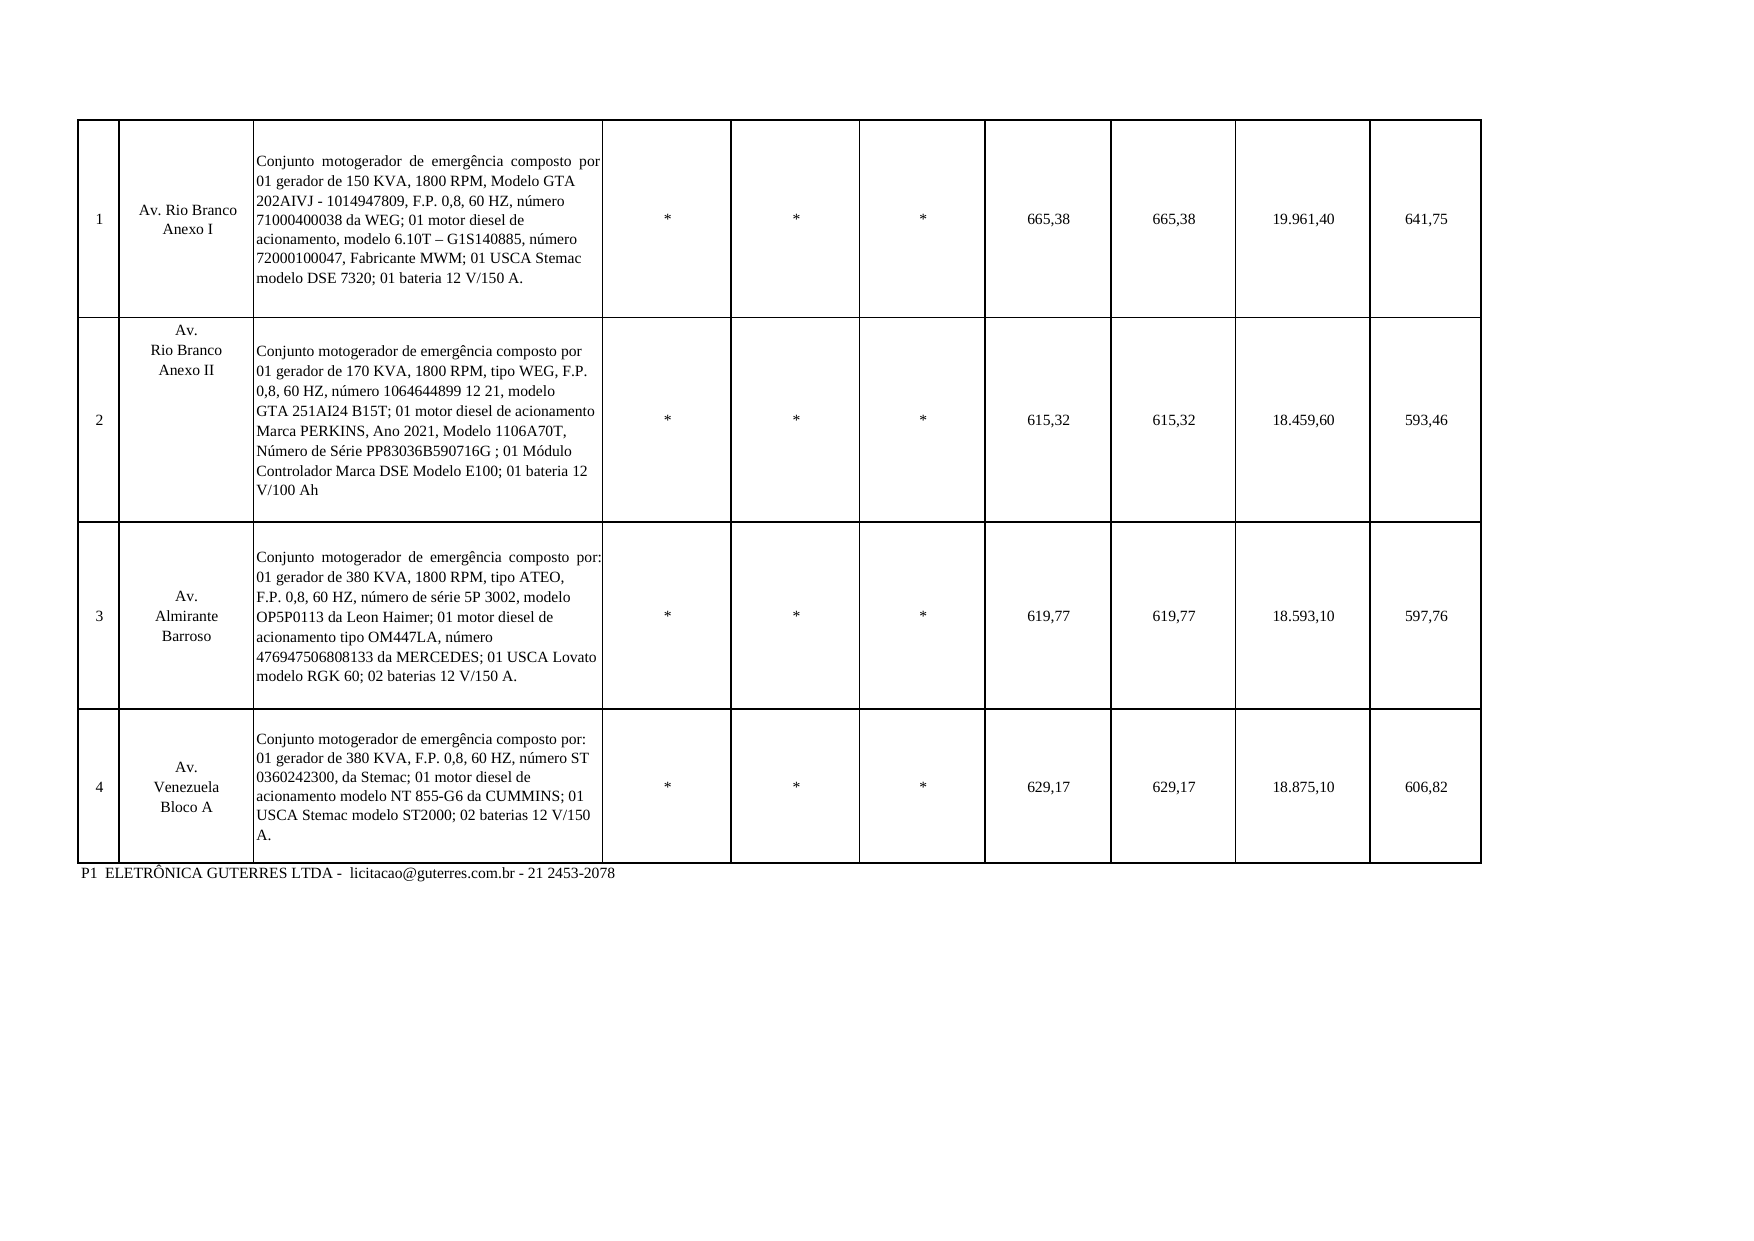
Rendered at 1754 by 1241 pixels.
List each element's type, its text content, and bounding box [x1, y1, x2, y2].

table_cell 665,38 [986, 121, 1110, 316]
table_cell * [603, 523, 730, 708]
table_cell 19.961,40 [1236, 121, 1369, 316]
table_cell 629,17 [1112, 710, 1235, 862]
table_cell Conjunto motogerador de emergência composto por: 01 gerador de 380 KVA, F.P. 0,8, 60 HZ, número ST 0360242300, da Stemac; 01 motor diesel de acionamento modelo NT 855-G6 da CUMMINS; 01 USCA Stemac modelo ST2000; 02 baterias 12 V/150 A. [254, 710, 602, 862]
table_cell Av. Venezuela Bloco A [120, 710, 253, 862]
table_cell Av. Almirante Barroso [120, 523, 253, 708]
table_cell 606,82 [1371, 710, 1480, 862]
table_cell 1 [79, 121, 118, 316]
table_cell * [860, 710, 984, 862]
table_cell * [732, 523, 859, 708]
table_cell * [603, 121, 730, 316]
table_cell 2 [79, 318, 118, 521]
table_cell 18.593,10 [1236, 523, 1369, 708]
table_cell 615,32 [986, 318, 1110, 521]
table_cell 597,76 [1371, 523, 1480, 708]
table_cell 593,46 [1371, 318, 1480, 521]
table_cell 619,77 [1112, 523, 1235, 708]
table_cell * [603, 710, 730, 862]
table_cell Conjunto motogerador de emergência composto por 01 gerador de 170 KVA, 1800 RPM, tipo WEG, F.P. 0,8, 60 HZ, número 1064644899 12 21, modelo GTA 251AI24 B15T; 01 motor diesel de acionamento Marca PERKINS, Ano 2021, Modelo 1106A70T, Número de Série PP83036B590716G ; 01 Módulo Controlador Marca DSE Modelo E100; 01 bateria 12 V/100 Ah [254, 318, 602, 521]
table_cell 629,17 [986, 710, 1110, 862]
table_cell * [732, 318, 859, 521]
table_cell 619,77 [986, 523, 1110, 708]
table_cell Conjunto motogerador de emergência composto por: 01 gerador de 380 KVA, 1800 RPM, tipo ATEO, F.P. 0,8, 60 HZ, número de série 5P 3002, modelo OP5P0113 da Leon Haimer; 01 motor diesel de acionamento tipo OM447LA, número 476947506808133 da MERCEDES; 01 USCA Lovato modelo RGK 60; 02 baterias 12 V/150 A. [254, 523, 602, 708]
table_cell Av. Rio Branco Anexo II [120, 318, 253, 521]
table_cell 615,32 [1112, 318, 1235, 521]
table_cell * [732, 710, 859, 862]
table_cell 4 [79, 710, 118, 862]
table_cell * [860, 121, 984, 316]
table_cell 3 [79, 523, 118, 708]
table_cell * [860, 318, 984, 521]
table_cell 665,38 [1112, 121, 1235, 316]
table_cell 18.459,60 [1236, 318, 1369, 521]
table_cell 18.875,10 [1236, 710, 1369, 862]
table_cell 641,75 [1371, 121, 1480, 316]
text P1 ELETRÔNICA GUTERRES LTDA - licitacao@guterres.com.br - 21 2453-2078 [81, 864, 1233, 882]
table_cell Conjunto motogerador de emergência composto por 01 gerador de 150 KVA, 1800 RPM, Modelo GTA 202AIVJ - 1014947809, F.P. 0,8, 60 HZ, número 71000400038 da WEG; 01 motor diesel de acionamento, modelo 6.10T – G1S140885, número 72000100047, Fabricante MWM; 01 USCA Stemac modelo DSE 7320; 01 bateria 12 V/150 A. [254, 121, 602, 316]
table_cell * [603, 318, 730, 521]
table_cell * [860, 523, 984, 708]
table_cell * [732, 121, 859, 316]
table_cell Av. Rio Branco Anexo I [120, 121, 253, 316]
